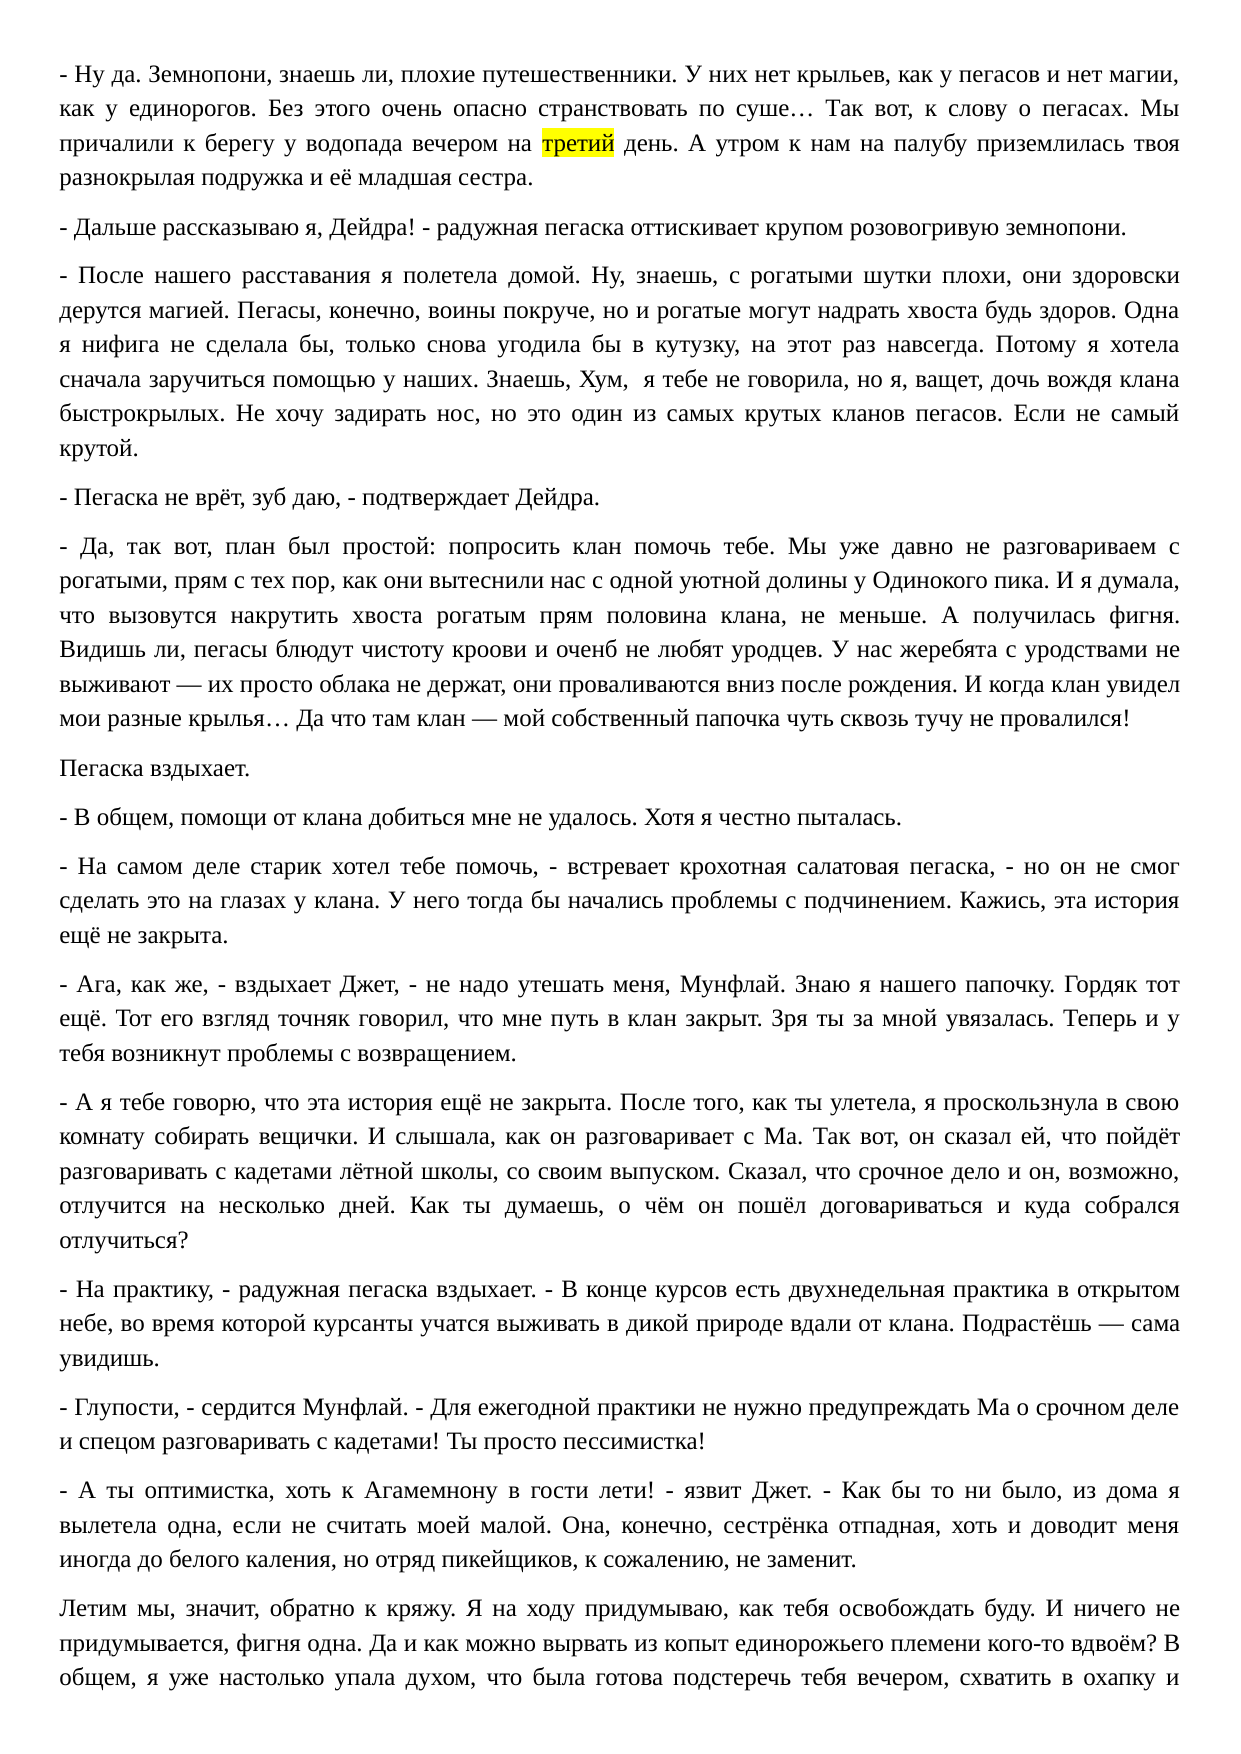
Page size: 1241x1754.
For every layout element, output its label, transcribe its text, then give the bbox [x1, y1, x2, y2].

text Пегаска вздыхает. [59, 753, 1181, 781]
text - На практику, - радужная пегаска вздыхает. - В конце курсов есть двухнедельная практика в открытом небе, во время которой курсанты учатся выживать в дикой природе вдали от клана. Подрастёшь — сама увидишь. [59, 1274, 1181, 1371]
text - Пегаска не врёт, зуб даю, - подтверждает Дейдра. [59, 482, 1181, 511]
text - Да, так вот, план был простой: попросить клан помочь тебе. Мы уже давно не разговариваем с рогатыми, прям с тех пор, как они вытеснили нас с одной уютной долины у Одинокого пика. И я думала, что вызовутся накрутить хвоста рогатым прям половина клана, не меньше. А получилась фигня. Видишь ли, пегасы блюдут чистоту кроови и оченб не любят уродцев. У нас жеребята с уродствами не выживают — их просто облака не держат, они проваливаются вниз после рождения. И когда клан увидел мои разные крылья… Да что там клан — мой собственный папочка чуть сквозь тучу не провалился! [59, 531, 1181, 732]
text - Глупости, - сердится Мунфлай. - Для ежегодной практики не нужно предупреждать Ма о срочном деле и спецом разговаривать с кадетами! Ты просто пессимистка! [59, 1392, 1181, 1455]
text - Ну да. Земнопони, знаешь ли, плохие путешественники. У них нет крыльев, как у пегасов и нет магии, как у единорогов. Без этого очень опасно странствовать по суше… Так вот, к слову о пегасах. Мы причалили к берегу у водопада вечером на третий день. А утром к нам на палубу приземлилась твоя разнокрылая подружка и её младшая сестра. [59, 59, 1181, 191]
text - А я тебе говорю, что эта история ещё не закрыта. После того, как ты улетела, я проскользнула в свою комнату собирать вещички. И слышала, как он разговаривает с Ма. Так вот, он сказал ей, что пойдёт разговаривать с кадетами лётной школы, со своим выпуском. Сказал, что срочное дело и он, возможно, отлучится на несколько дней. Как ты думаешь, о чём он пошёл договариваться и куда собрался отлучиться? [59, 1087, 1181, 1253]
text Летим мы, значит, обратно к кряжу. Я на ходу придумываю, как тебя освобождать буду. И ничего не придумывается, фигня одна. Да и как можно вырвать из копыт единорожьего племени кого-то вдвоём? В общем, я уже настолько упала духом, что была готова подстеречь тебя вечером, схватить в охапку и [59, 1593, 1181, 1691]
text - Ага, как же, - вздыхает Джет, - не надо утешать меня, Мунфлай. Знаю я нашего папочку. Гордяк тот ещё. Тот его взгляд точняк говорил, что мне путь в клан закрыт. Зря ты за мной увязалась. Теперь и у тебя возникнут проблемы с возвращением. [59, 969, 1181, 1066]
text - На самом деле старик хотел тебе помочь, - встревает крохотная салатовая пегаска, - но он не смог сделать это на глазах у клана. У него тогда бы начались проблемы с подчинением. Кажись, эта история ещё не закрыта. [59, 851, 1181, 948]
text - После нашего расставания я полетела домой. Ну, знаешь, с рогатыми шутки плохи, они здоровски дерутся магией. Пегасы, конечно, воины покруче, но и рогатые могут надрать хвоста будь здоров. Одна я нифига не сделала бы, только снова угодила бы в кутузку, на этот раз навсегда. Потому я хотела сначала заручиться помощью у наших. Знаешь, Хум, я тебе не говорила, но я, ващет, дочь вождя клана быстрокрылых. Не хочу задирать нос, но это один из самых крутых кланов пегасов. Если не самый крутой. [59, 261, 1181, 462]
text - Дальше рассказываю я, Дейдра! - радужная пегаска оттискивает крупом розовогривую земнопони. [59, 212, 1181, 240]
text - В общем, помощи от клана добиться мне не удалось. Хотя я честно пыталась. [59, 802, 1181, 830]
text - А ты оптимистка, хоть к Агамемнону в гости лети! - язвит Джет. - Как бы то ни было, из дома я вылетела одна, если не считать моей малой. Она, конечно, сестрёнка отпадная, хоть и доводит меня иногда до белого каления, но отряд пикейщиков, к сожалению, не заменит. [59, 1475, 1181, 1573]
